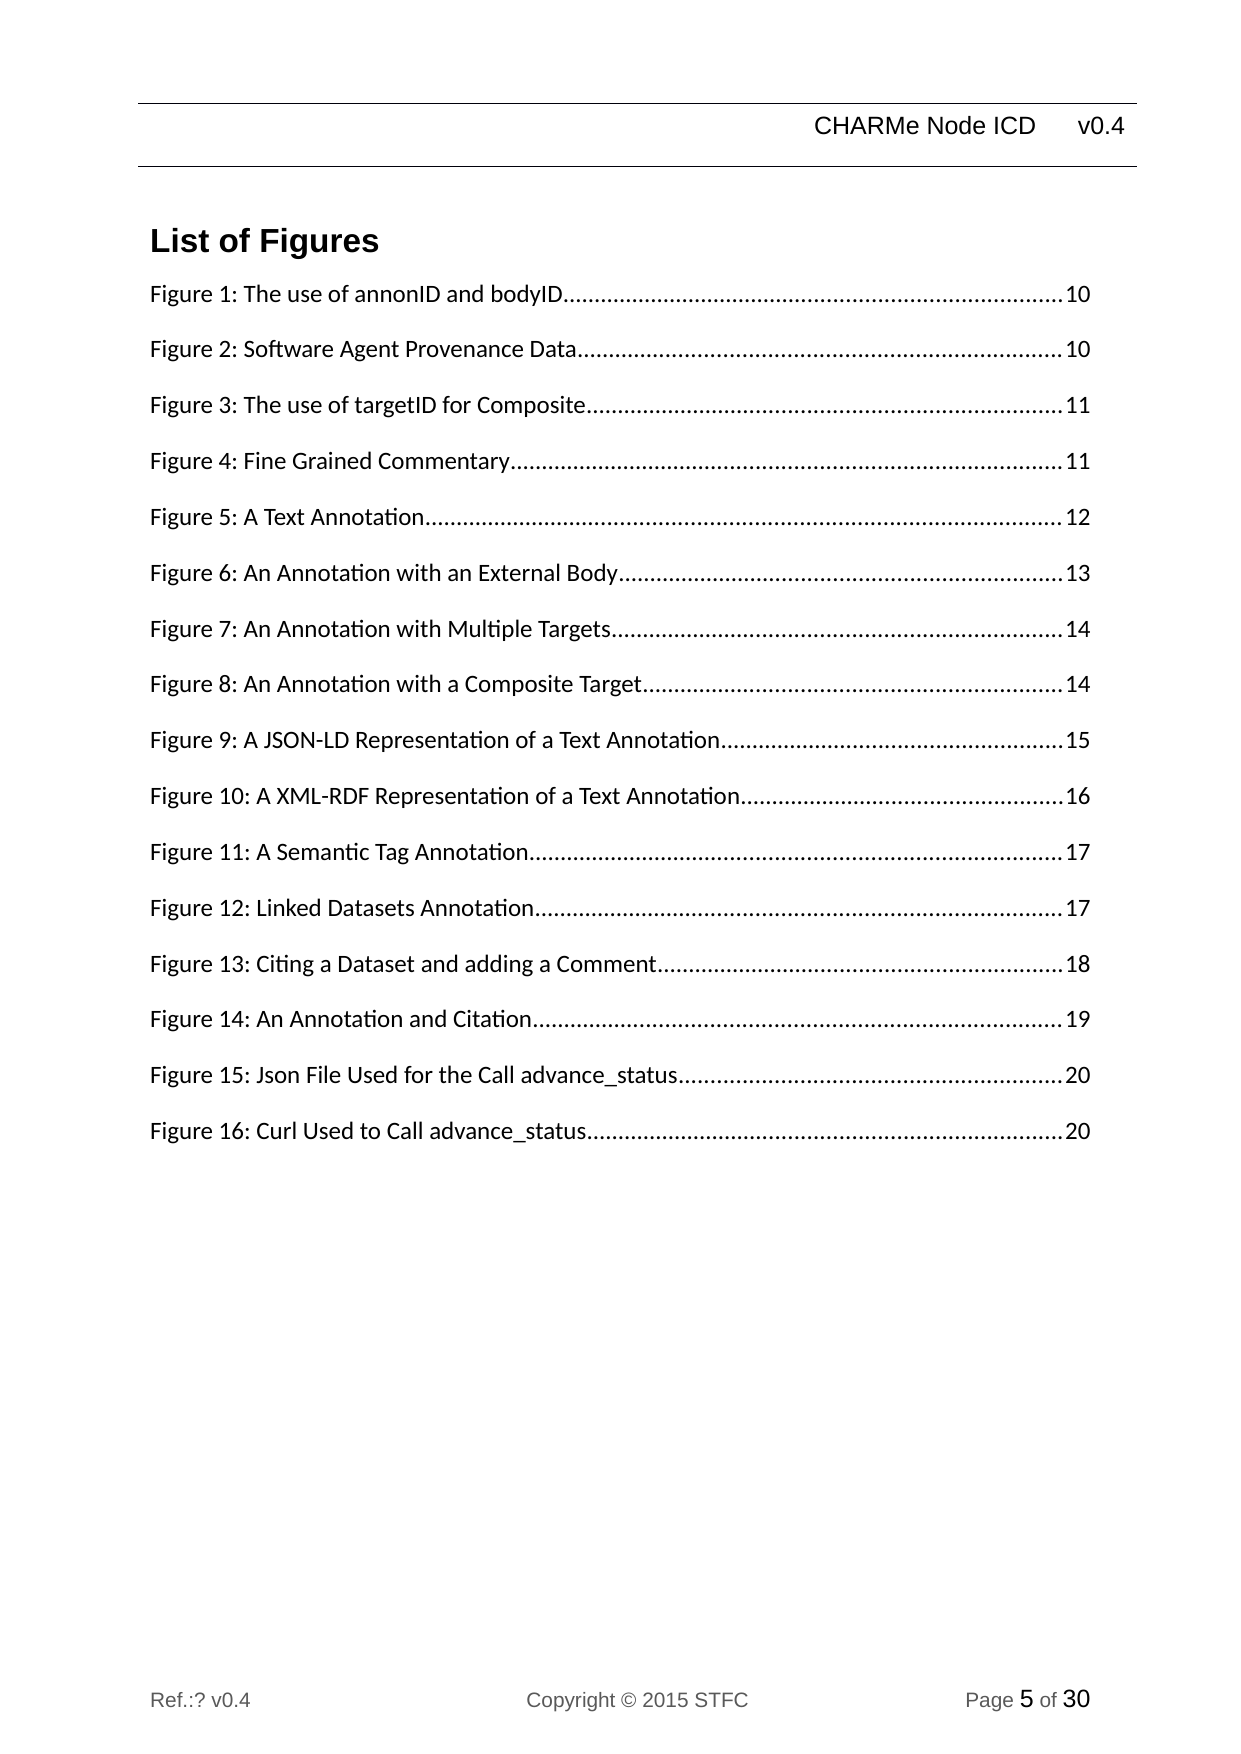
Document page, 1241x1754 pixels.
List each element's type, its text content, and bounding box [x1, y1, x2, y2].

text Figure 16: Curl Used to Call advance_status 20 [150, 1115, 1090, 1146]
text Figure 13: Citing a Dataset and adding a Comment 18 [150, 948, 1090, 978]
text Figure 5: A Text Annotation 12 [150, 501, 1090, 532]
text Figure 1: The use of annonID and bodyID 10 [150, 278, 1090, 308]
text Figure 3: The use of targetID for Composite 11 [150, 389, 1090, 420]
text Figure 11: A Semantic Tag Annotation 17 [150, 836, 1090, 867]
text Figure 6: An Annotation with an External Body 13 [150, 557, 1090, 587]
subtitle List of Figures [150, 221, 1090, 259]
text Figure 10: A XML-RDF Representation of a Text Annotation 16 [150, 780, 1090, 811]
text Figure 4: Fine Grained Commentary 11 [150, 445, 1090, 476]
text Figure 15: Json File Used for the Call advance_status 20 [150, 1059, 1090, 1090]
text Figure 9: A JSON-LD Representation of a Text Annotation 15 [150, 724, 1090, 755]
text Figure 12: Linked Datasets Annotation 17 [150, 892, 1090, 922]
text Figure 14: An Annotation and Citation 19 [150, 1003, 1090, 1034]
text Figure 2: Software Agent Provenance Data 10 [150, 333, 1090, 364]
text Figure 7: An Annotation with Multiple Targets 14 [150, 613, 1090, 643]
text Figure 8: An Annotation with a Composite Target 14 [150, 668, 1090, 699]
